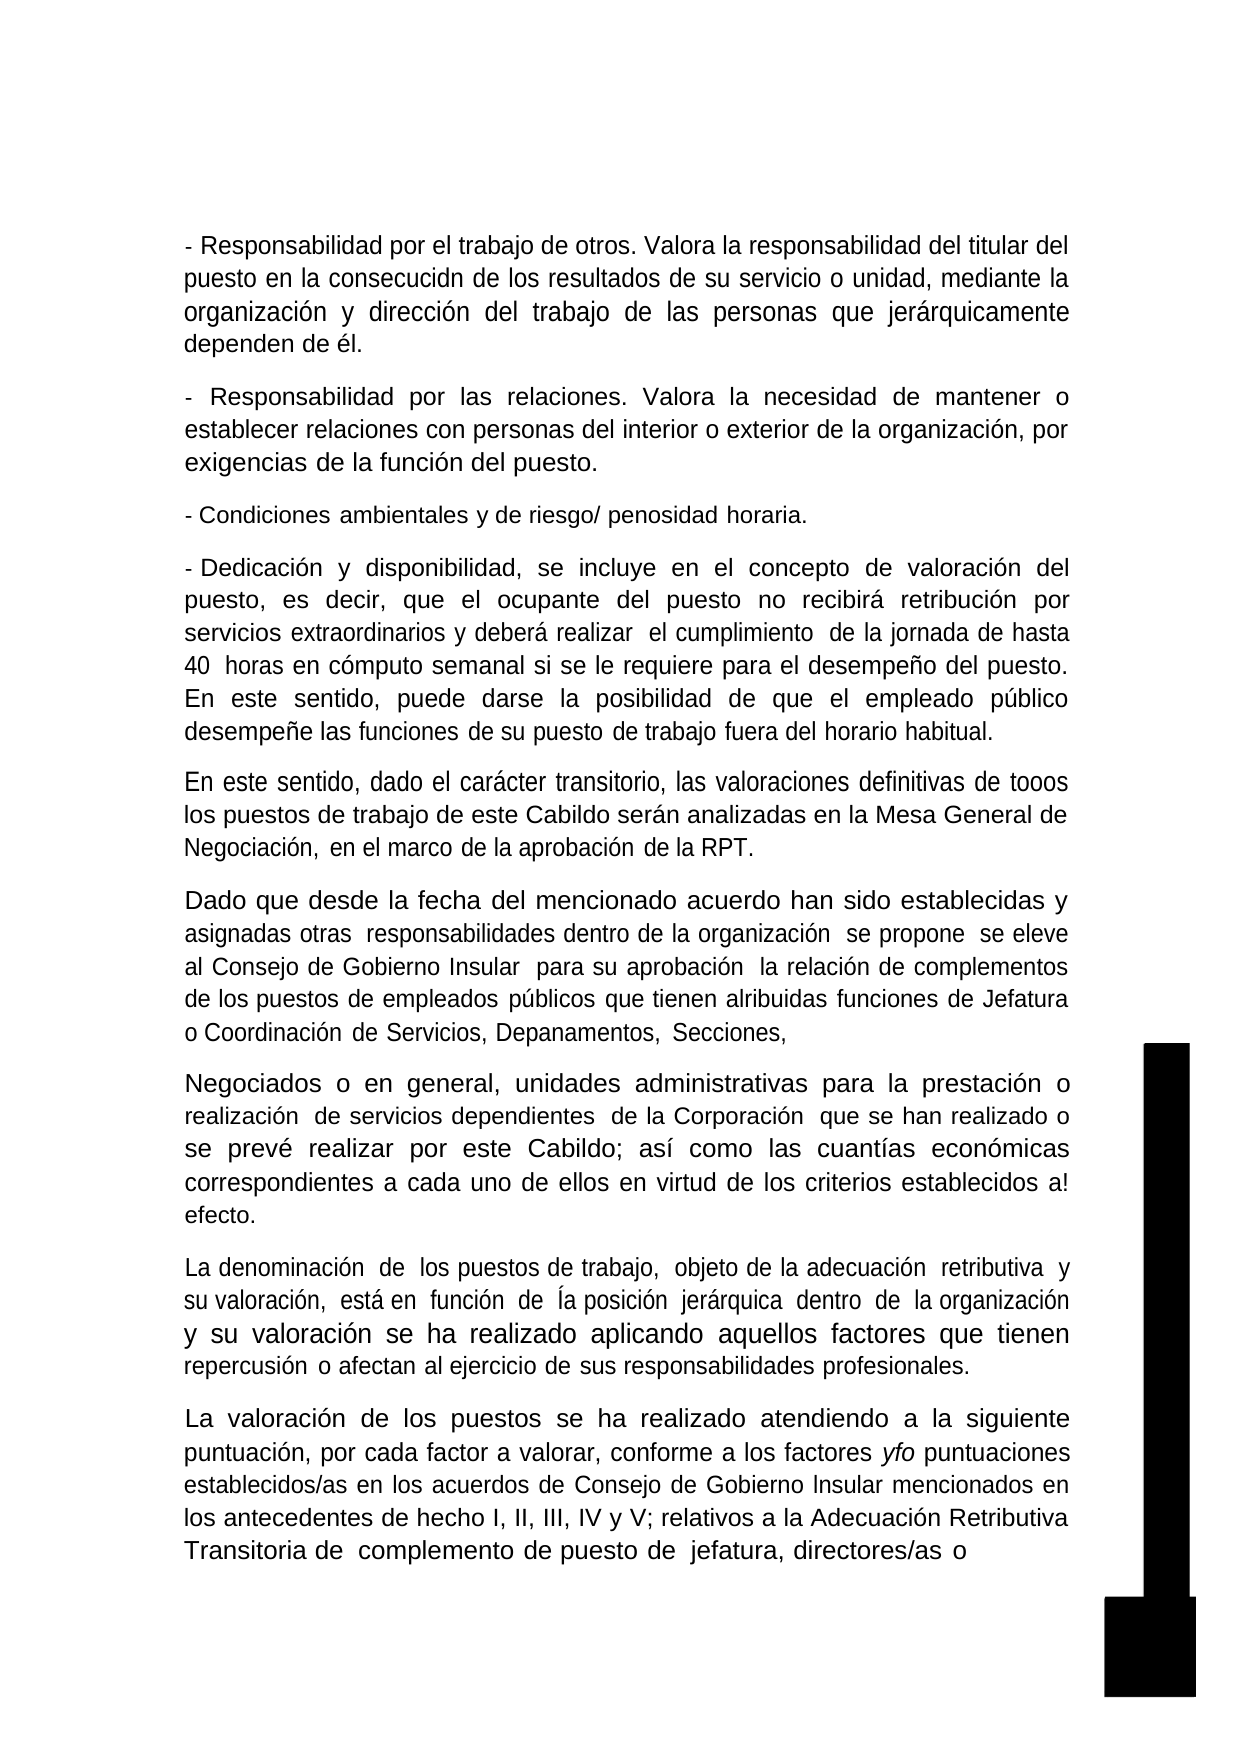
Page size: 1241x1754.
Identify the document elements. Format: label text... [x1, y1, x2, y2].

list Condiciones ambientales y de riesgo/ penosidad horaria. [184, 501, 1217, 528]
text Negociados o en general, unidades administrativas para la prestación o realización de servicios dependientes de la Corporación que se han realizado o se prevé realizar por este Cabildo; así como las cuantías económicas correspondientes a cada uno de ellos en virtud de los criterios establecidos a! efecto. [184, 1068, 1071, 1228]
text La denominación de los puestos de trabajo, objeto de la adecuación retributiva y su valoración, está en función de Ía posición jerárquica dentro de la organización y su valoración se ha realizado aplicando aquellos factores que tienen repercusión o afectan al ejercicio de sus responsabilidades profesionales. [184, 1252, 1070, 1380]
picture [1104, 1043, 1196, 1698]
text La valoración de los puestos se ha realizado atendiendo a la siguiente puntuación, por cada factor a valorar, conforme a los factores yfo puntuaciones establecidos/as en los acuerdos de Consejo de Gobierno lnsular mencionados en los antecedentes de hecho I, II, III, IV y V; relativos a la Adecuación Retributiva Transitoria de complemento de puesto de jefatura, directores/as o [184, 1403, 1071, 1565]
list Responsabilidad por el trabajo de otros. Valora la responsabilidad del titular del puesto en la consecucidn de los resultados de su servicio o unidad, mediante la organización y dirección del trabajo de las personas que jerárquicamente dependen de él. [183, 230, 1070, 358]
text Dado que desde la fecha del mencionado acuerdo han sido establecidas y asignadas otras responsabilidades dentro de la organización se propone se eleve al Consejo de Gobierno Insular para su aprobación la relación de complementos de los puestos de empleados públicos que tienen alribuidas funciones de Jefatura o Coordinación de Servicios, Depanamentos, Secciones, [184, 885, 1069, 1047]
list Dedicación y disponibilidad, se incluye en el concepto de valoración del puesto, es decir, que el ocupante del puesto no recibirá retribución por servicios extraordinarios y deberá realizar el cumplimiento de la jornada de hasta 40 horas en cómputo semanal si se le requiere para el desempeño del puesto. En este sentido, puede darse la posibilidad de que el empleado público desempeñe las funciones de su puesto de trabajo fuera del horario habitual. [184, 553, 1070, 746]
list Responsabilidad por las relaciones. Valora la necesidad de mantener o establecer relaciones con personas del interior o exterior de la organización, por exigencias de la función del puesto. [184, 382, 1069, 476]
text En este sentido, dado el carácter transitorio, las valoraciones definitivas de tooos los puestos de trabajo de este Cabildo serán analizadas en la Mesa General de Negociación, en el marco de la aprobación de la RPT. [184, 765, 1069, 862]
